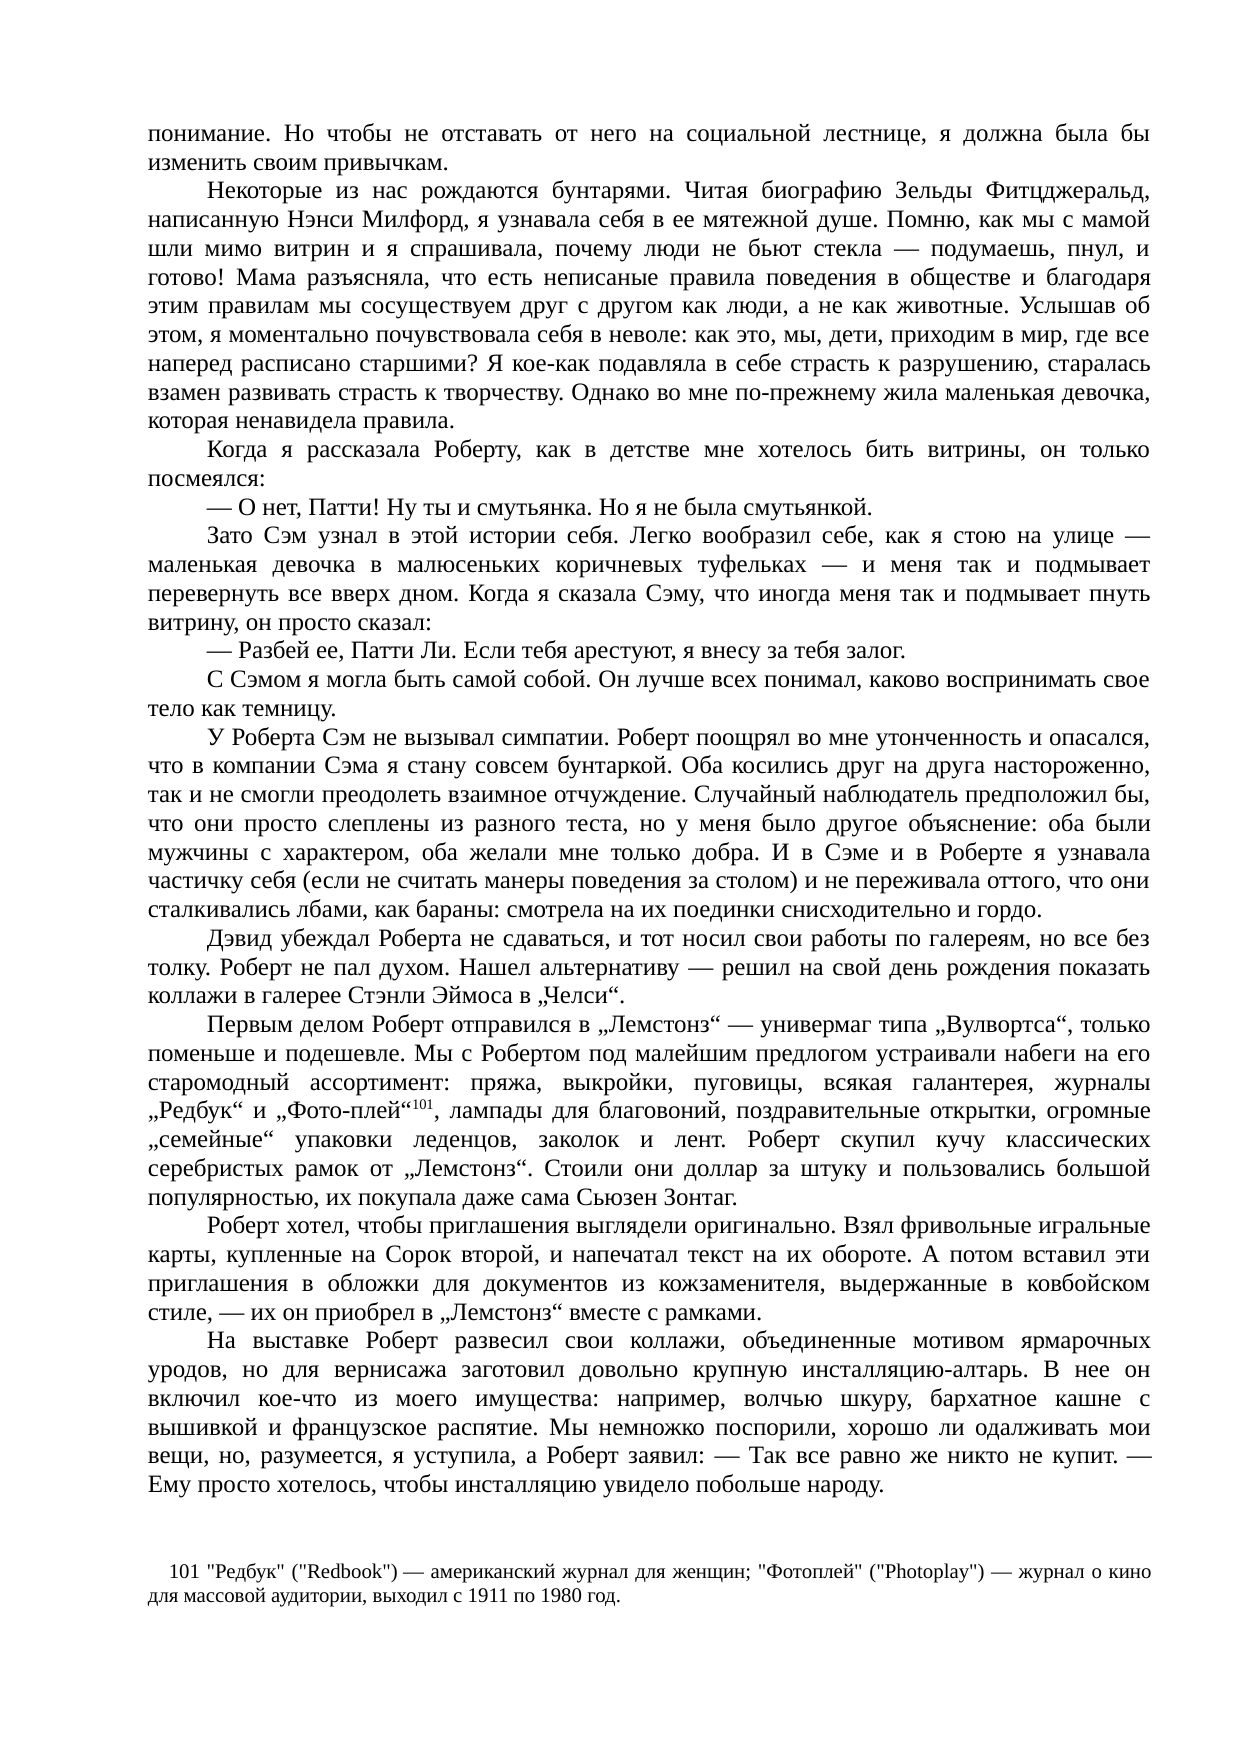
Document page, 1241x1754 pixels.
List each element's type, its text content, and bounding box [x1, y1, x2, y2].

text — Разбей ее, Патти Ли. Если тебя арестуют, я внесу за тебя залог. [148, 636, 1152, 664]
text Роберт хотел, чтобы приглашения выглядели оригинально. Взял фривольные игральные карты, купленные на Сорок второй, и напечатал текст на их обороте. А потом вставил эти приглашения в обложки для документов из кожзаменителя, выдержанные в ковбойском стиле, — их он приобрел в „Лемстонз“ вместе с рамками. [148, 1211, 1152, 1326]
text Некоторые из нас рождаются бунтарями. Читая биографию Зельды Фитцджеральд, написанную Нэнси Милфорд, я узнавала себя в ее мятежной душе. Помню, как мы с мамой шли мимо витрин и я спрашивала, почему люди не бьют стекла — подумаешь, пнул, и готово! Мама разъясняла, что есть неписаные правила поведения в обществе и благодаря этим правилам мы сосуществуем друг с другом как люди, а не как животные. Услышав об этом, я моментально почувствовала себя в неволе: как это, мы, дети, приходим в мир, где все наперед расписано старшими? Я кое-как подавляла в себе страсть к разрушению, старалась взамен развивать страсть к творчеству. Однако во мне по-прежнему жила маленькая девочка, которая ненавидела правила. [148, 176, 1152, 434]
text — О нет, Патти! Ну ты и смутьянка. Но я не была смутьянкой. [148, 492, 1152, 521]
text понимание. Но чтобы не отставать от него на социальной лестнице, я должна была бы изменить своим привычкам. [148, 118, 1152, 176]
text Когда я рассказала Роберту, как в детстве мне хотелось бить витрины, он только посмеялся: [148, 434, 1152, 492]
text С Сэмом я могла быть самой собой. Он лучше всех понимал, каково воспринимать свое тело как темницу. [148, 664, 1152, 722]
text Первым делом Роберт отправился в „Лемстонз“ — универмаг типа „Вулвортса“, только поменьше и подешевле. Мы с Робертом под малейшим предлогом устраивали набеги на его старомодный ассортимент: пряжа, выкройки, пуговицы, всякая галантерея, журналы „Редбук“ и „Фото-плей“, лампады для благовоний, поздравительные открытки, огромные „семейные“ упаковки леденцов, заколок и лент. Роберт скупил кучу классических серебристых рамок от „Лемстонз“. Стоили они доллар за штуку и пользовались большой популярностью, их покупала даже сама Сьюзен Зонтаг. [148, 1009, 1152, 1211]
text У Роберта Сэм не вызывал симпатии. Роберт поощрял во мне утонченность и опасался, что в компании Сэма я стану совсем бунтаркой. Оба косились друг на друга настороженно, так и не смогли преодолеть взаимное отчуждение. Случайный наблюдатель предположил бы, что они просто слеплены из разного теста, но у меня было другое объяснение: оба были мужчины с характером, оба желали мне только добра. И в Сэме и в Роберте я узнавала частичку себя (если не считать манеры поведения за столом) и не переживала оттого, что они сталкивались лбами, как бараны: смотрела на их поединки снисходительно и гордо. [148, 722, 1152, 923]
text Зато Сэм узнал в этой истории себя. Легко вообразил себе, как я стою на улице — маленькая девочка в малюсеньких коричневых туфельках — и меня так и подмывает перевернуть все вверх дном. Когда я сказала Сэму, что иногда меня так и подмывает пнуть витрину, он просто сказал: [148, 521, 1152, 636]
text "Редбук" ("Redbook") — американский журнал для женщин; "Фотоплей" ("Photoplay") — журнал о кино для массовой аудитории, выходил с 1911 по 1980 год. [148, 1559, 1152, 1607]
text На выставке Роберт развесил свои коллажи, объединенные мотивом ярмарочных уродов, но для вернисажа заготовил довольно крупную инсталляцию-алтарь. В нее он включил кое-что из моего имущества: например, волчью шкуру, бархатное кашне с вышивкой и французское распятие. Мы немножко поспорили, хорошо ли одалживать мои вещи, но, разумеется, я уступила, а Роберт заявил: — Так все равно же никто не купит. — Ему просто хотелось, чтобы инсталляцию увидело побольше народу. [148, 1326, 1152, 1498]
text Дэвид убеждал Роберта не сдаваться, и тот носил свои работы по галереям, но все без толку. Роберт не пал духом. Нашел альтернативу — решил на свой день рождения показать коллажи в галерее Стэнли Эймоса в „Челси“. [148, 923, 1152, 1009]
